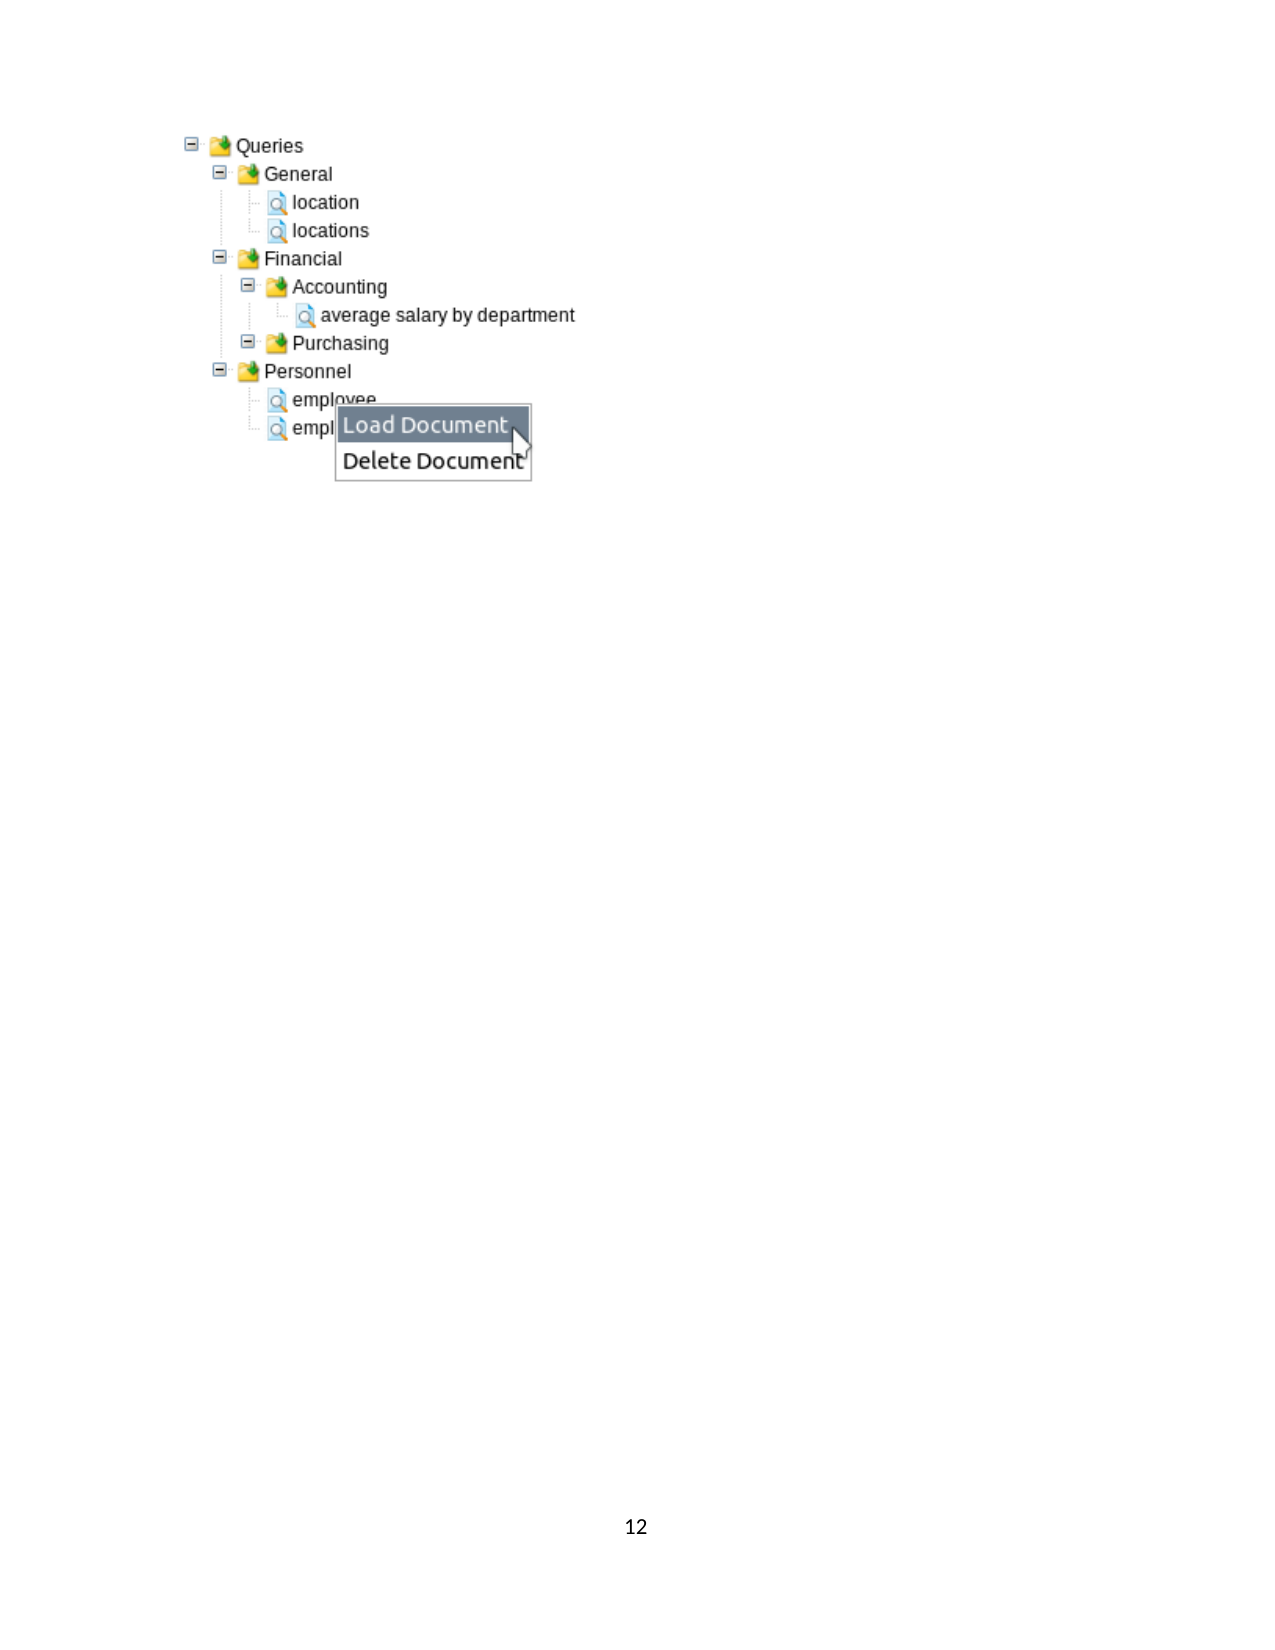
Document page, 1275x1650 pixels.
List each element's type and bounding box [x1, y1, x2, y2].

picture [180, 131, 584, 524]
